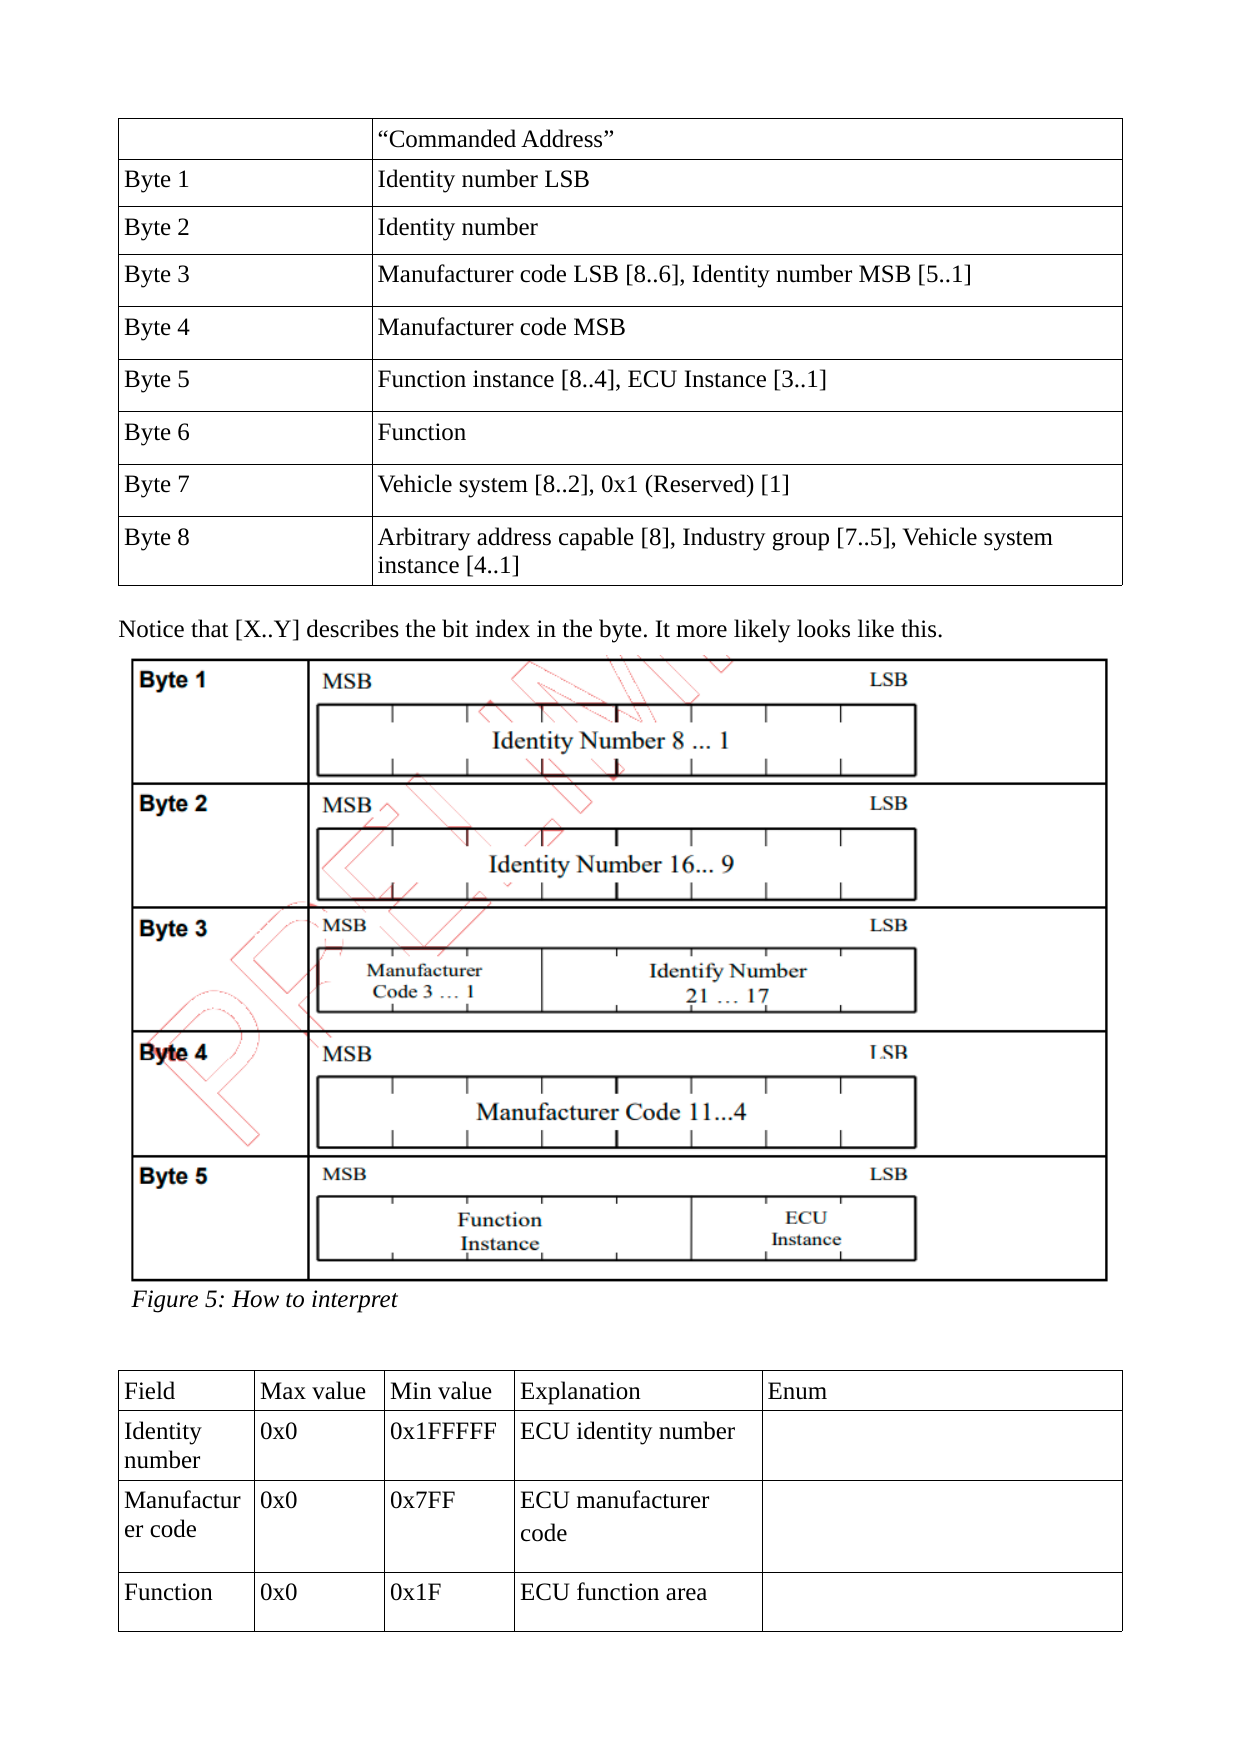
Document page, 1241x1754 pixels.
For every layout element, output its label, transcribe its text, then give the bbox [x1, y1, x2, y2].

table_cell Function instance [8..4], ECU Instance [3..1] [373, 360, 1122, 411]
table_header Explanation [515, 1371, 762, 1410]
table_cell Byte 5 [119, 360, 372, 411]
table_cell Byte 6 [119, 412, 372, 463]
text Figure 5: How to interpret [131, 1284, 1109, 1313]
table_cell [119, 119, 372, 158]
table_cell Byte 3 [119, 255, 372, 306]
table_header Enum [763, 1371, 1122, 1410]
table_header Field [119, 1371, 254, 1410]
table_cell Byte 1 [119, 160, 372, 206]
table_cell Arbitrary address capable [8], Industry group [7..5], Vehicle system instance [4..1] [373, 517, 1122, 585]
table_header Min value [385, 1371, 514, 1410]
table_cell Function [119, 1573, 254, 1631]
table_cell Manufacturer code LSB [8..6], Identity number MSB [5..1] [373, 255, 1122, 306]
table_cell [763, 1573, 1122, 1631]
table_cell 0x1FFFFF [385, 1411, 514, 1479]
table_cell Byte 7 [119, 465, 372, 516]
table_cell 0x0 [255, 1573, 384, 1631]
table_cell Byte 2 [119, 207, 372, 253]
text Notice that [X..Y] describes the bit index in the byte. It more likely looks like this. [118, 614, 1122, 643]
table_cell “Commanded Address” [373, 119, 1122, 158]
table_cell Vehicle system [8..2], 0x1 (Reserved) [1] [373, 465, 1122, 516]
table_cell ECU manufacturer code [515, 1481, 762, 1572]
table_cell Function [373, 412, 1122, 463]
table_header Max value [255, 1371, 384, 1410]
table_cell Identity number [373, 207, 1122, 253]
table_cell ECU function area [515, 1573, 762, 1631]
table_cell 0x7FF [385, 1481, 514, 1572]
table_cell [763, 1481, 1122, 1572]
table_cell Byte 8 [119, 517, 372, 585]
picture [131, 655, 1109, 1284]
table_cell 0x1F [385, 1573, 514, 1631]
table_cell Byte 4 [119, 307, 372, 358]
table_cell [763, 1411, 1122, 1479]
table_cell Manufacturer code [119, 1481, 254, 1572]
table_cell 0x0 [255, 1411, 384, 1479]
table_cell Identity number [119, 1411, 254, 1479]
table_cell Manufacturer code MSB [373, 307, 1122, 358]
table_cell 0x0 [255, 1481, 384, 1572]
table_cell ECU identity number [515, 1411, 762, 1479]
table_cell Identity number LSB [373, 160, 1122, 206]
